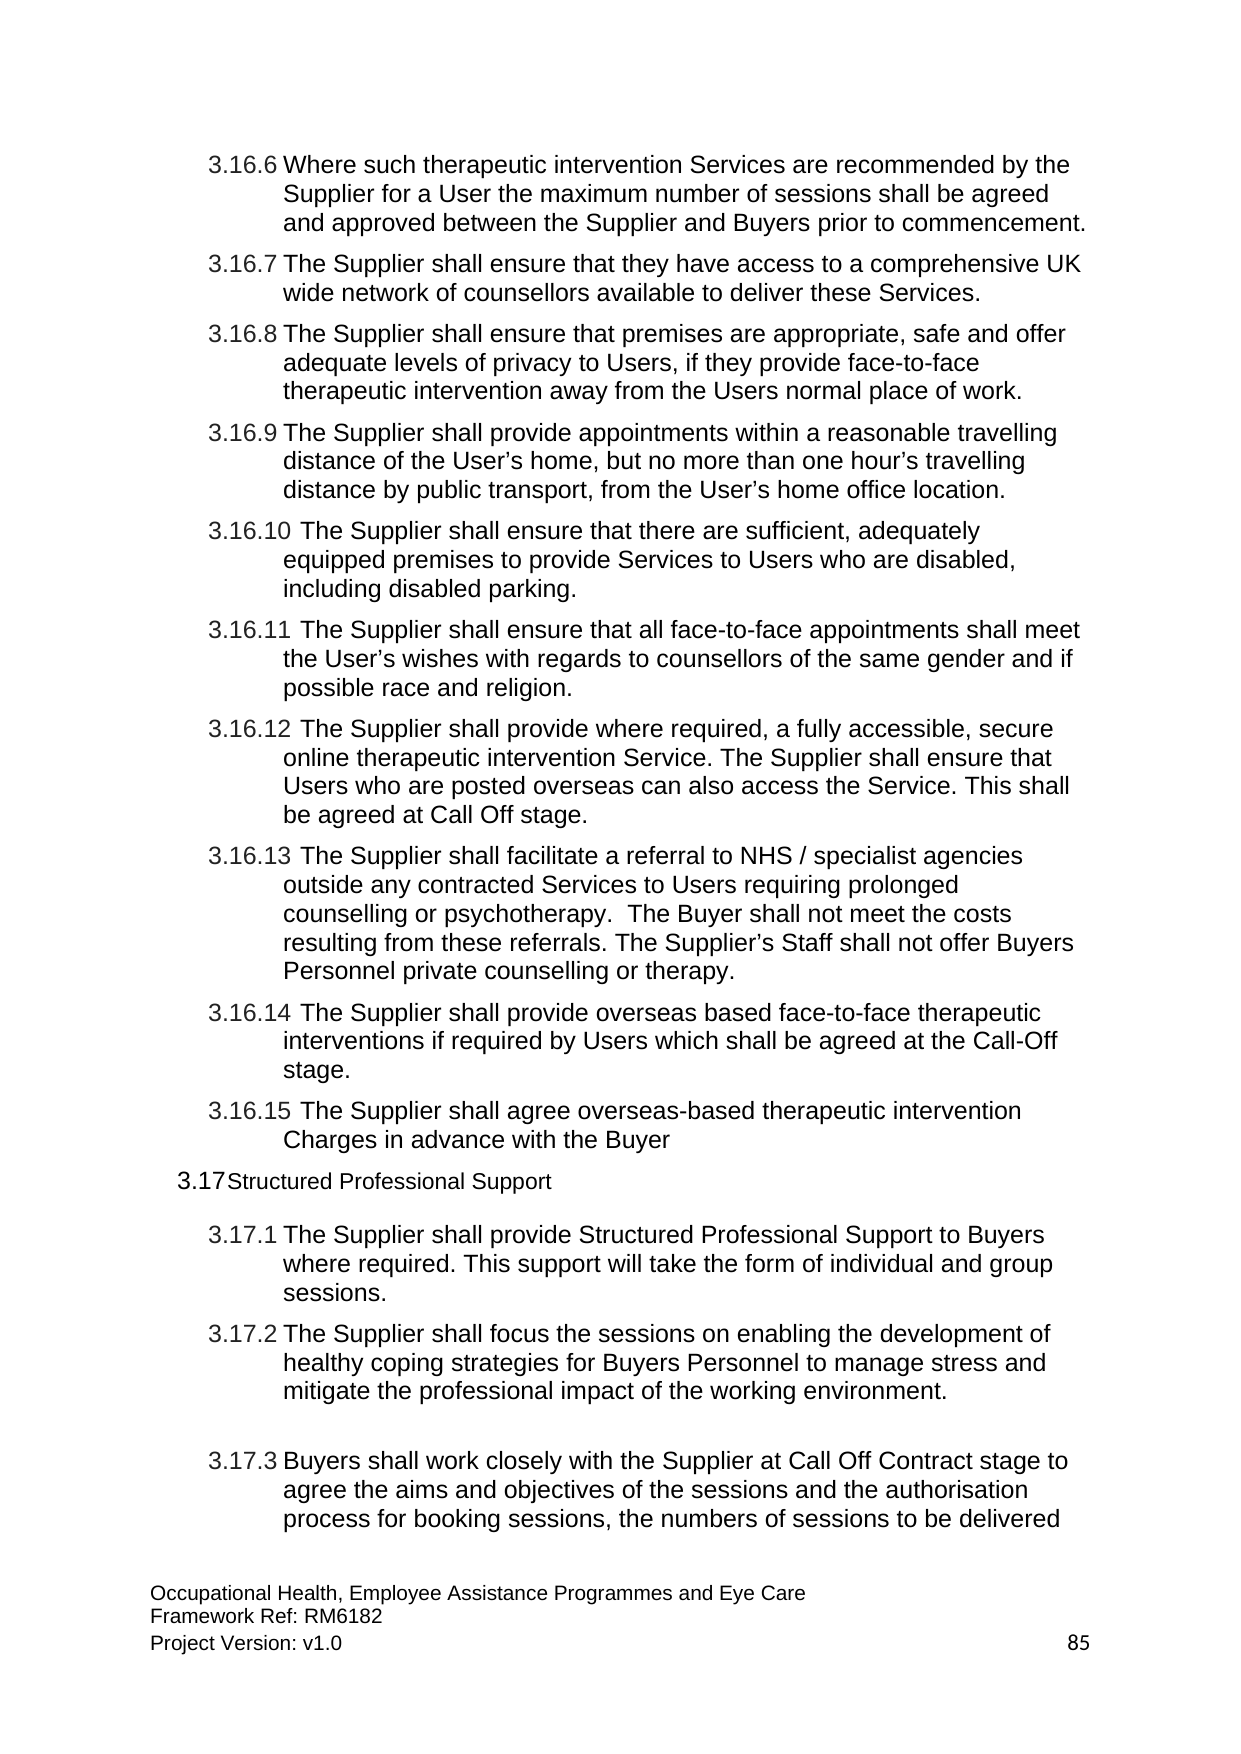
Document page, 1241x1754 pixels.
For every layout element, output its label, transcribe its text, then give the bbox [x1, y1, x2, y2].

list The Supplier shall ensure that all face-to-face appointments shall meet the User’s wishes with regards to counsellors of the same gender and if possible race and religion. [208, 615, 1090, 701]
list The Supplier shall provide appointments within a reasonable travelling distance of the User’s home, but no more than one hour’s travelling distance by public transport, from the User’s home office location. [208, 417, 1090, 504]
subtitle Structured Professional Support [177, 1166, 1090, 1195]
list The Supplier shall focus the sessions on enabling the development of healthy coping strategies for Buyers Personnel to manage stress and mitigate the professional impact of the working environment. [208, 1319, 1090, 1434]
list Buyers shall work closely with the Supplier at Call Off Contract stage to agree the aims and objectives of the sessions and the authorisation process for booking sessions, the numbers of sessions to be delivered [208, 1446, 1090, 1532]
list The Supplier shall ensure that premises are appropriate, safe and offer adequate levels of privacy to Users, if they provide face-to-face therapeutic intervention away from the Users normal place of work. [208, 319, 1090, 405]
list The Supplier shall provide overseas based face-to-face therapeutic interventions if required by Users which shall be agreed at the Call-Off stage. [208, 997, 1090, 1084]
list The Supplier shall provide where required, a fully accessible, secure online therapeutic intervention Service. The Supplier shall ensure that Users who are posted overseas can also access the Service. This shall be agreed at Call Off stage. [208, 714, 1090, 829]
list The Supplier shall ensure that there are sufficient, adequately equipped premises to provide Services to Users who are disabled, including disabled parking. [208, 516, 1090, 602]
list The Supplier shall agree overseas-based therapeutic intervention Charges in advance with the Buyer [208, 1096, 1090, 1154]
list The Supplier shall facilitate a referral to NHS / specialist agencies outside any contracted Services to Users requiring prolonged counselling or psychotherapy. The Buyer shall not meet the costs resulting from these referrals. The Supplier’s Staff shall not offer Buyers Personnel private counselling or therapy. [208, 841, 1090, 985]
list The Supplier shall ensure that they have access to a comprehensive UK wide network of counsellors available to deliver these Services. [208, 249, 1090, 306]
list Where such therapeutic intervention Services are recommended by the Supplier for a User the maximum number of sessions shall be agreed and approved between the Supplier and Buyers prior to commencement. [208, 150, 1090, 236]
list The Supplier shall provide Structured Professional Support to Buyers where required. This support will take the form of individual and group sessions. [208, 1220, 1090, 1306]
